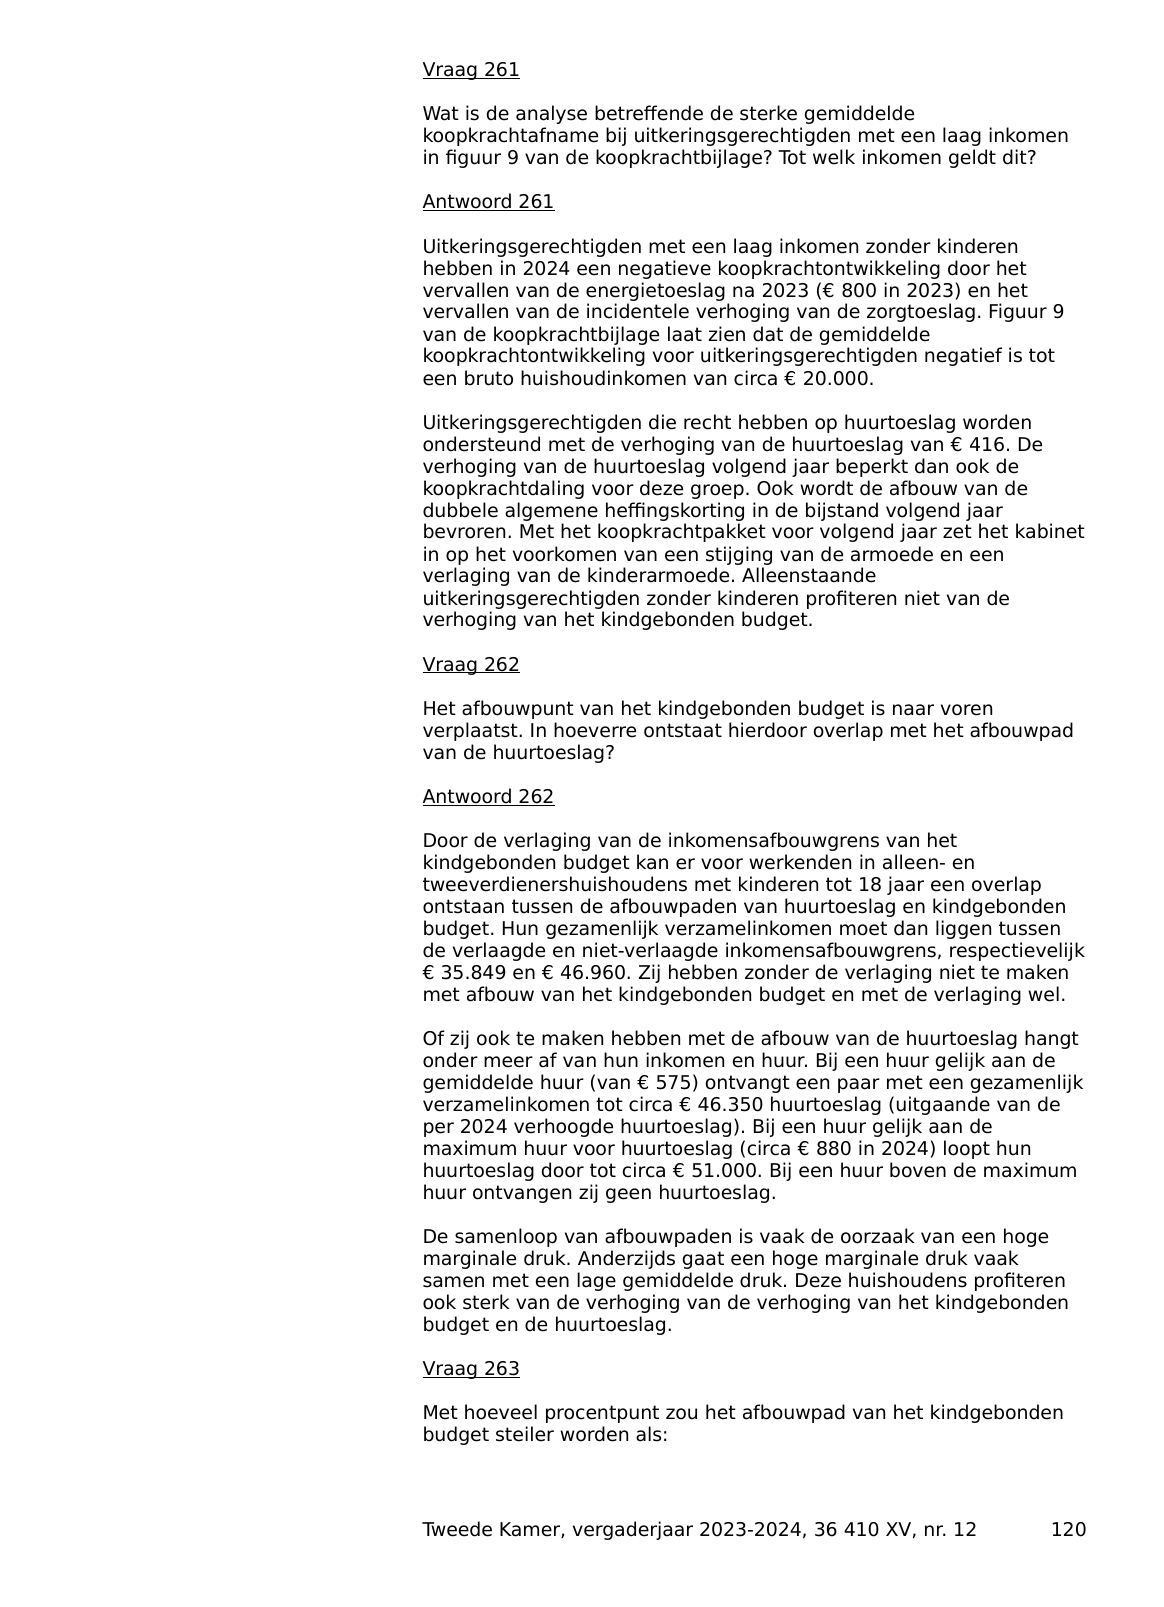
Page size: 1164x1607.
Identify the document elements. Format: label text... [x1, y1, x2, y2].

text Door de verlaging van de inkomensafbouwgrens van het kindgebonden budget kan er voor werkenden in alleen- en tweeverdienershuishoudens met kinderen tot 18 jaar een overlap ontstaan tussen de afbouwpaden van huurtoeslag en kindgebonden budget. Hun gezamenlijk verzamelinkomen moet dan liggen tussen de verlaagde en niet-verlaagde inkomensafbouwgrens, respectievelijk € 35.849 en € 46.960. Zij hebben zonder de verlaging niet te maken met afbouw van het kindgebonden budget en met de verlaging wel. [422, 830, 1087, 1006]
subtitle Antwoord 261 [422, 191, 1087, 213]
text Het afbouwpunt van het kindgebonden budget is naar voren verplaatst. In hoeverre ontstaat hierdoor overlap met het afbouwpad van de huurtoeslag? [422, 698, 1087, 764]
subtitle Vraag 263 [422, 1358, 1087, 1380]
subtitle Vraag 262 [422, 653, 1087, 676]
text Wat is de analyse betreffende de sterke gemiddelde koopkrachtafname bij uitkeringsgerechtigden met een laag inkomen in figuur 9 van de koopkrachtbijlage? Tot welk inkomen geldt dit? [422, 103, 1087, 169]
subtitle Vraag 261 [422, 59, 1087, 81]
subtitle Antwoord 262 [422, 786, 1087, 808]
text Of zij ook te maken hebben met de afbouw van de huurtoeslag hangt onder meer af van hun inkomen en huur. Bij een huur gelijk aan de gemiddelde huur (van € 575) ontvangt een paar met een gezamenlijk verzamelinkomen tot circa € 46.350 huurtoeslag (uitgaande van de per 2024 verhoogde huurtoeslag). Bij een huur gelijk aan de maximum huur voor huurtoeslag (circa € 880 in 2024) loopt hun huurtoeslag door tot circa € 51.000. Bij een huur boven de maximum huur ontvangen zij geen huurtoeslag. [422, 1028, 1087, 1204]
text De samenloop van afbouwpaden is vaak de oorzaak van een hoge marginale druk. Anderzijds gaat een hoge marginale druk vaak samen met een lage gemiddelde druk. Deze huishoudens profiteren ook sterk van de verhoging van de verhoging van het kindgebonden budget en de huurtoeslag. [422, 1226, 1087, 1336]
text Met hoeveel procentpunt zou het afbouwpad van het kindgebonden budget steiler worden als: [422, 1402, 1087, 1446]
text Uitkeringsgerechtigden die recht hebben op huurtoeslag worden ondersteund met de verhoging van de huurtoeslag van € 416. De verhoging van de huurtoeslag volgend jaar beperkt dan ook de koopkrachtdaling voor deze groep. Ook wordt de afbouw van de dubbele algemene heffingskorting in de bijstand volgend jaar bevroren. Met het koopkrachtpakket voor volgend jaar zet het kabinet in op het voorkomen van een stijging van de armoede en een verlaging van de kinderarmoede. Alleenstaande uitkeringsgerechtigden zonder kinderen profiteren niet van de verhoging van het kindgebonden budget. [422, 412, 1087, 631]
text Uitkeringsgerechtigden met een laag inkomen zonder kinderen hebben in 2024 een negatieve koopkrachtontwikkeling door het vervallen van de energietoeslag na 2023 (€ 800 in 2023) en het vervallen van de incidentele verhoging van de zorgtoeslag. Figuur 9 van de koopkrachtbijlage laat zien dat de gemiddelde koopkrachtontwikkeling voor uitkeringsgerechtigden negatief is tot een bruto huishoudinkomen van circa € 20.000. [422, 236, 1087, 389]
